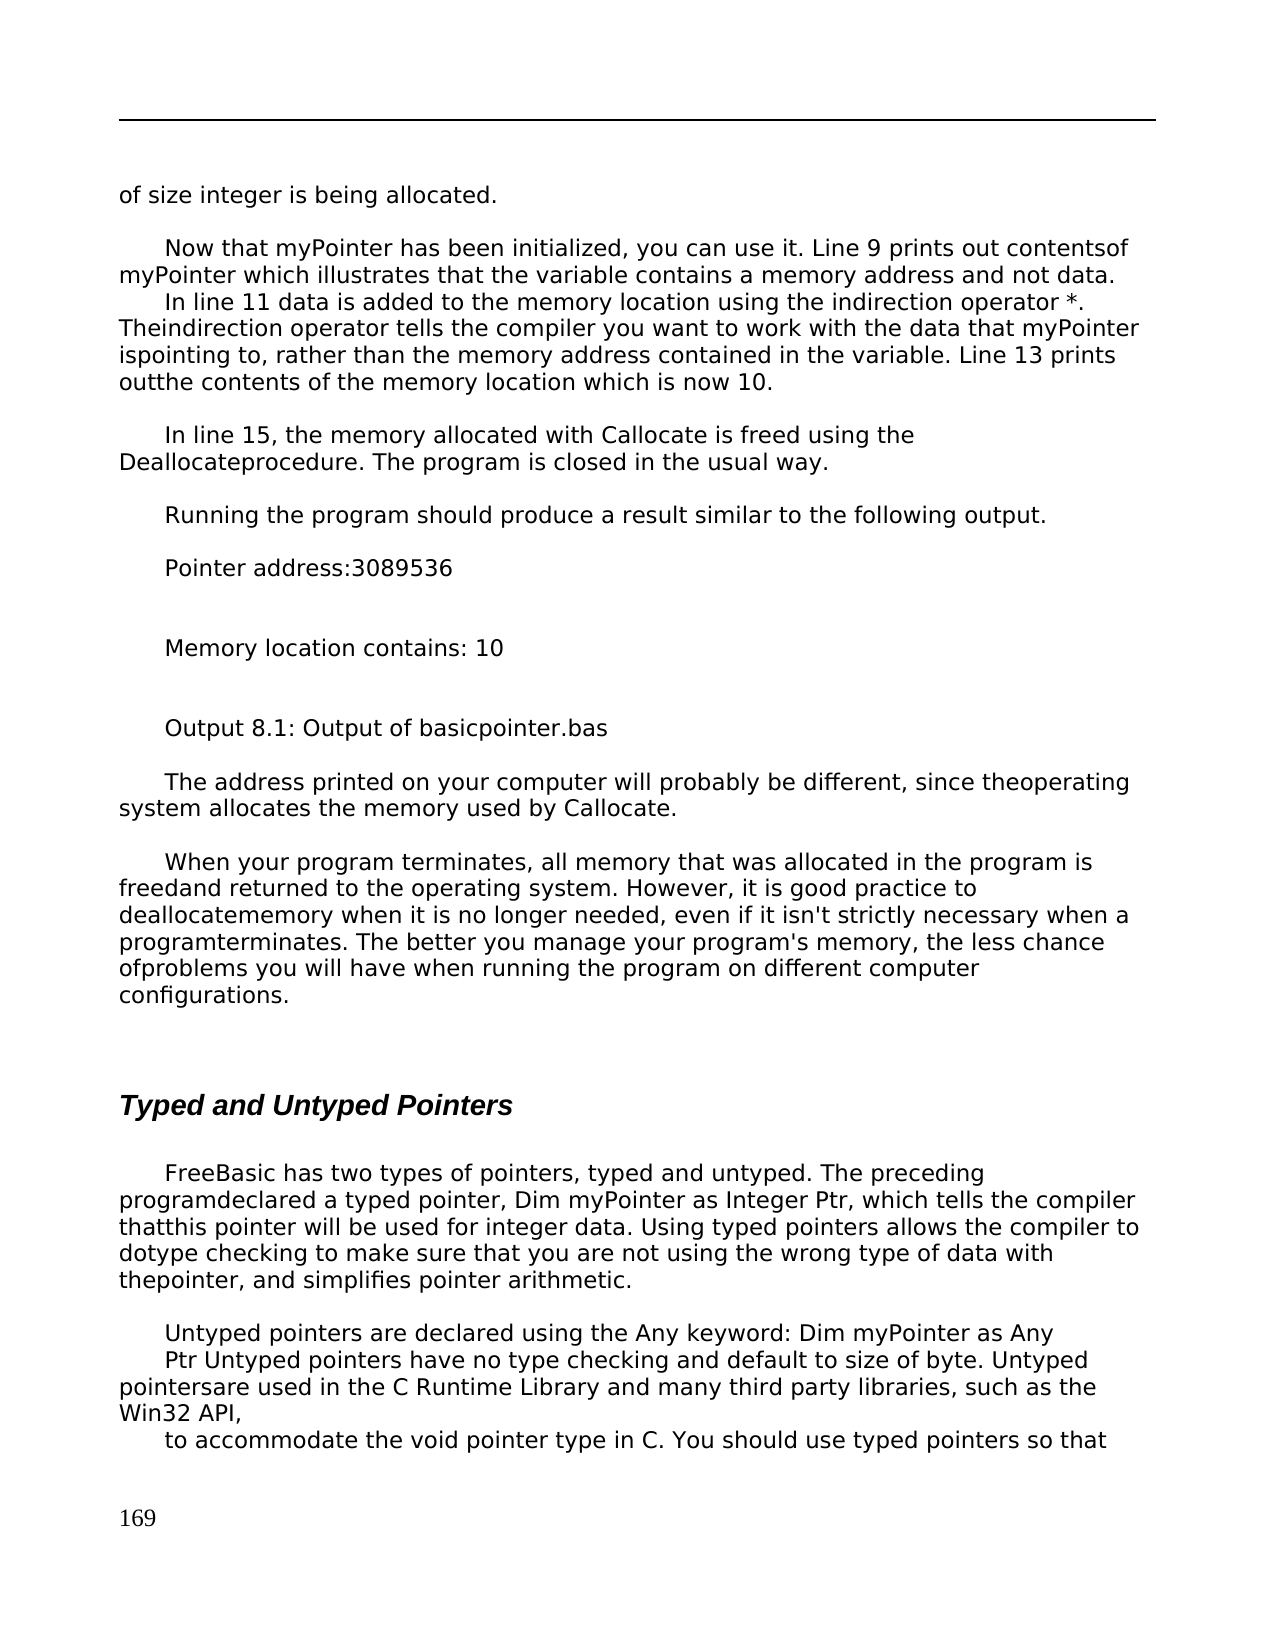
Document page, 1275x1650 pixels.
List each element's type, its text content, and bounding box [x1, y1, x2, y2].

text Now that myPointer has been initialized, you can use it. Line 9 prints out contentsof myPointer which illustrates that the variable contains a memory address and not data. [118, 236, 1156, 289]
subtitle Typed and Untyped Pointers [118, 1088, 1156, 1121]
text In line 15, the memory allocated with Callocate is freed using the Deallocateprocedure. The program is closed in the usual way. [118, 422, 1156, 476]
text FreeBasic has two types of pointers, typed and untyped. The preceding programdeclared a typed pointer, Dim myPointer as Integer Ptr, which tells the compiler thatthis pointer will be used for integer data. Using typed pointers allows the compiler to dotype checking to make sure that you are not using the wrong type of data with thepointer, and simplifies pointer arithmetic. [118, 1161, 1156, 1294]
text Ptr Untyped pointers have no type checking and default to size of byte. Untyped pointersare used in the C Runtime Library and many third party libraries, such as the Win32 API, [118, 1347, 1156, 1427]
text Running the program should produce a result similar to the following output. [118, 502, 1156, 529]
text Memory location contains: 10 [118, 636, 1156, 662]
text When your program terminates, all memory that was allocated in the program is freedand returned to the operating system. However, it is good practice to deallocatememory when it is no longer needed, even if it isn't strictly necessary when a programterminates. The better you manage your program's memory, the less chance ofproblems you will have when running the program on different computer configurations. [118, 849, 1156, 1009]
text The address printed on your computer will probably be different, since theoperating system allocates the memory used by Callocate. [118, 769, 1156, 822]
text of size integer is being allocated. [118, 182, 1156, 209]
text Pointer address:3089536 [118, 556, 1156, 582]
text to accommodate the void pointer type in C. You should use typed pointers so that [118, 1427, 1156, 1454]
text Untyped pointers are declared using the Any keyword: Dim myPointer as Any [118, 1321, 1156, 1347]
text In line 11 data is added to the memory location using the indirection operator *. Theindirection operator tells the compiler you want to work with the data that myPointer ispointing to, rather than the memory address contained in the variable. Line 13 prints outthe contents of the memory location which is now 10. [118, 289, 1156, 396]
text Output 8.1: Output of basicpointer.bas [118, 716, 1156, 742]
